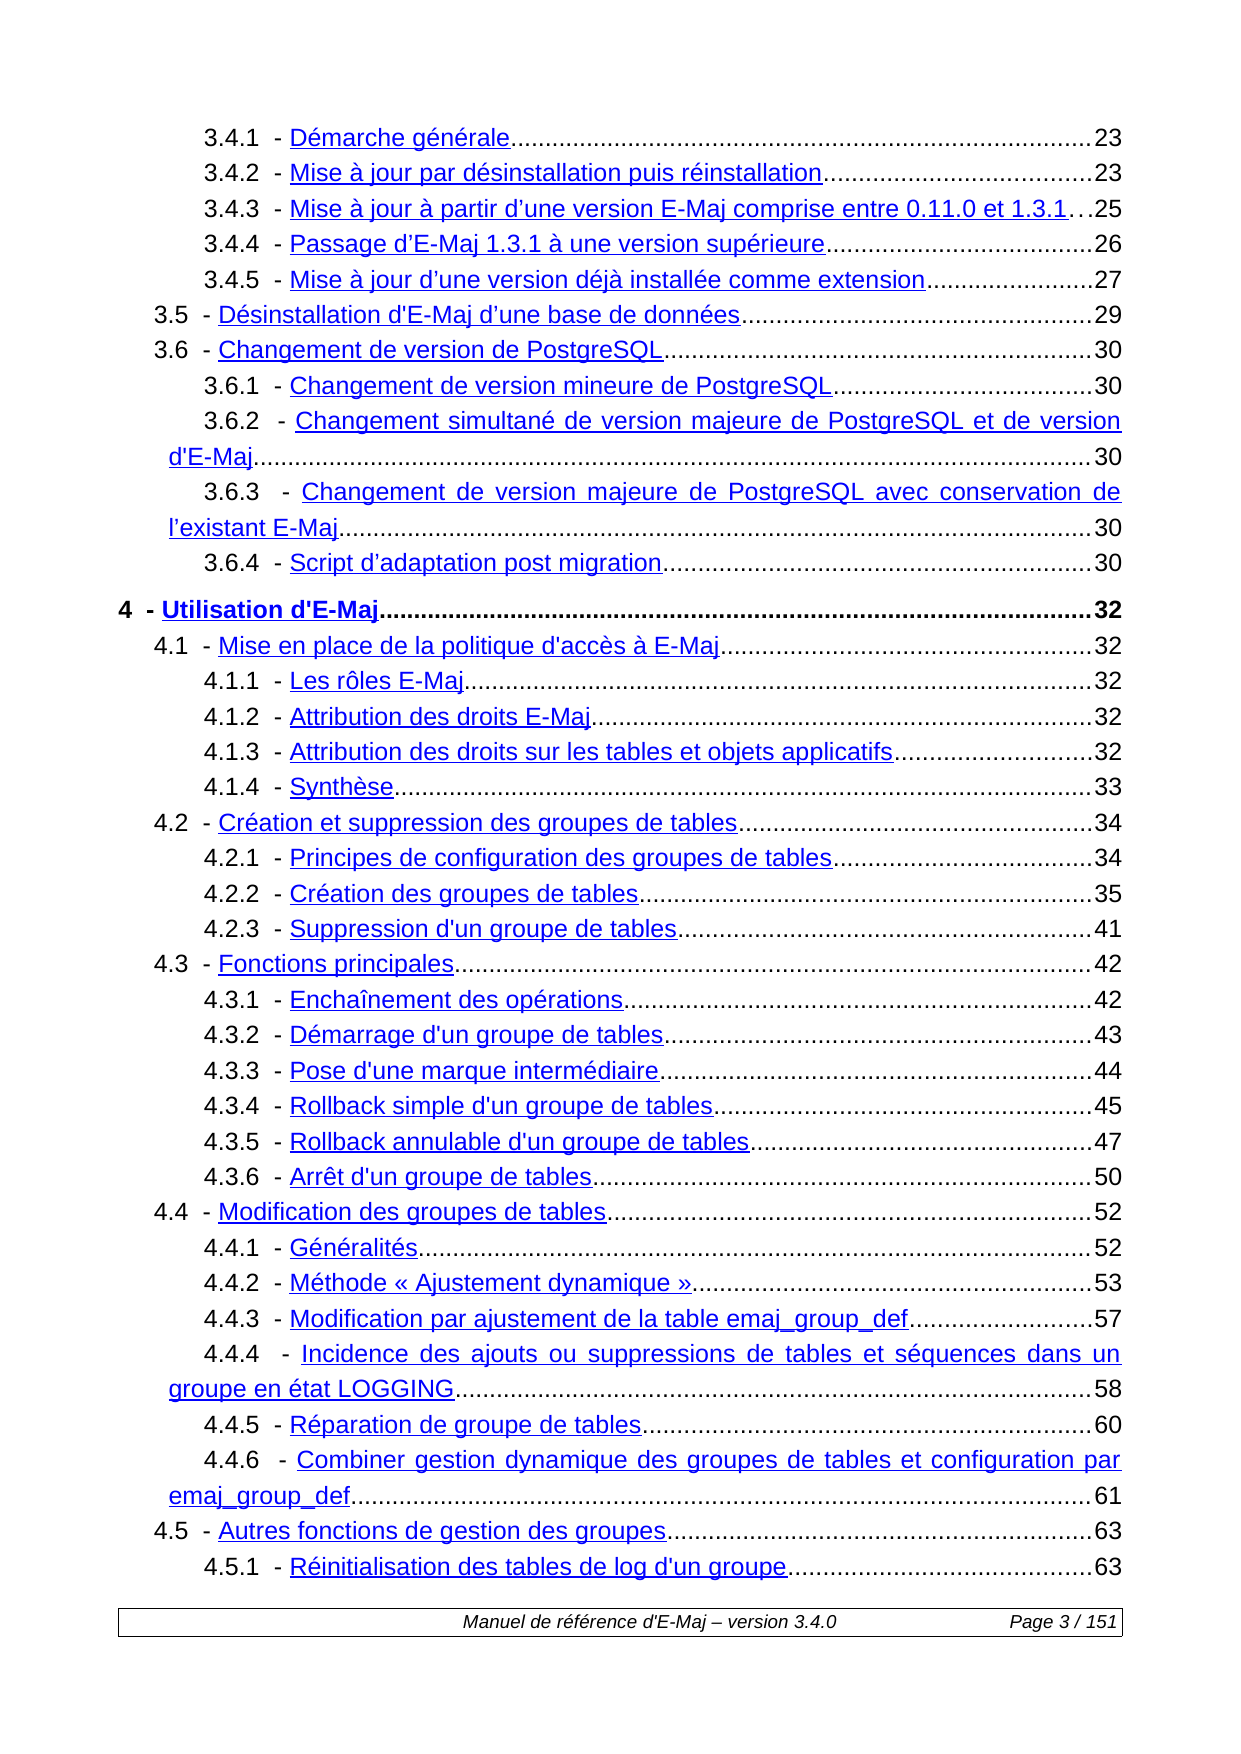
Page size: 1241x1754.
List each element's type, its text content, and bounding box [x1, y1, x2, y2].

text 4.1.2 - Attribution des droits E-Maj 32 [168, 697, 1122, 732]
text 4.4.4 - Incidence des ajouts ou suppressions de tables et séquences dans un groupe en état LOGGING 58 [168, 1334, 1122, 1405]
text 4.5.1 - Réinitialisation des tables de log d'un groupe 63 [168, 1547, 1122, 1582]
text 4.4.1 - Généralités 52 [168, 1228, 1122, 1263]
text 4.1.4 - Synthèse 33 [168, 767, 1122, 803]
text 4.4.2 - Méthode « Ajustement dynamique » 53 [168, 1263, 1122, 1299]
text 3.6.3 - Changement de version majeure de PostgreSQL avec conservation de l’existant E-Maj 30 [168, 472, 1122, 543]
text 4.5 - Autres fonctions de gestion des groupes 63 [118, 1511, 1122, 1547]
text 4.2.3 - Suppression d'un groupe de tables 41 [168, 909, 1122, 944]
text 4.3.4 - Rollback simple d'un groupe de tables 45 [168, 1086, 1122, 1122]
text 3.5 - Désinstallation d'E-Maj d’une base de données 29 [118, 295, 1122, 331]
text 4.1.1 - Les rôles E-Maj 32 [168, 661, 1122, 697]
text 3.4.2 - Mise à jour par désinstallation puis réinstallation 23 [168, 153, 1122, 189]
text 4.1.3 - Attribution des droits sur les tables et objets applicatifs 32 [168, 732, 1122, 767]
text 4.1 - Mise en place de la politique d'accès à E-Maj 32 [118, 626, 1122, 661]
text 4.3.1 - Enchaînement des opérations 42 [168, 980, 1122, 1015]
text 4 - Utilisation d'E-Maj 32 [118, 590, 1122, 626]
text 4.4.6 - Combiner gestion dynamique des groupes de tables et configuration par emaj_group_def 61 [168, 1440, 1122, 1511]
text 4.2.2 - Création des groupes de tables 35 [168, 874, 1122, 909]
text 3.4.1 - Démarche générale 23 [168, 118, 1122, 153]
text 4.4 - Modification des groupes de tables 52 [118, 1192, 1122, 1228]
text 4.4.5 - Réparation de groupe de tables 60 [168, 1405, 1122, 1440]
text 3.6 - Changement de version de PostgreSQL 30 [118, 331, 1122, 366]
text 4.3.5 - Rollback annulable d'un groupe de tables 47 [168, 1122, 1122, 1157]
text 4.4.3 - Modification par ajustement de la table emaj_group_def 57 [168, 1299, 1122, 1334]
text 4.3 - Fonctions principales 42 [118, 944, 1122, 980]
text 3.4.3 - Mise à jour à partir d’une version E-Maj comprise entre 0.11.0 et 1.3.1 25 [168, 189, 1122, 224]
text 4.2.1 - Principes de configuration des groupes de tables 34 [168, 838, 1122, 874]
text 4.3.6 - Arrêt d'un groupe de tables 50 [168, 1157, 1122, 1192]
text 4.2 - Création et suppression des groupes de tables 34 [118, 803, 1122, 838]
text 4.3.3 - Pose d'une marque intermédiaire 44 [168, 1051, 1122, 1086]
text 3.4.4 - Passage d’E-Maj 1.3.1 à une version supérieure 26 [168, 224, 1122, 260]
text 3.6.4 - Script d’adaptation post migration 30 [168, 543, 1122, 578]
text 4.3.2 - Démarrage d'un groupe de tables 43 [168, 1015, 1122, 1051]
text 3.4.5 - Mise à jour d’une version déjà installée comme extension 27 [168, 260, 1122, 295]
text 3.6.1 - Changement de version mineure de PostgreSQL 30 [168, 366, 1122, 401]
text 3.6.2 - Changement simultané de version majeure de PostgreSQL et de version d'E-Maj 30 [168, 401, 1122, 472]
